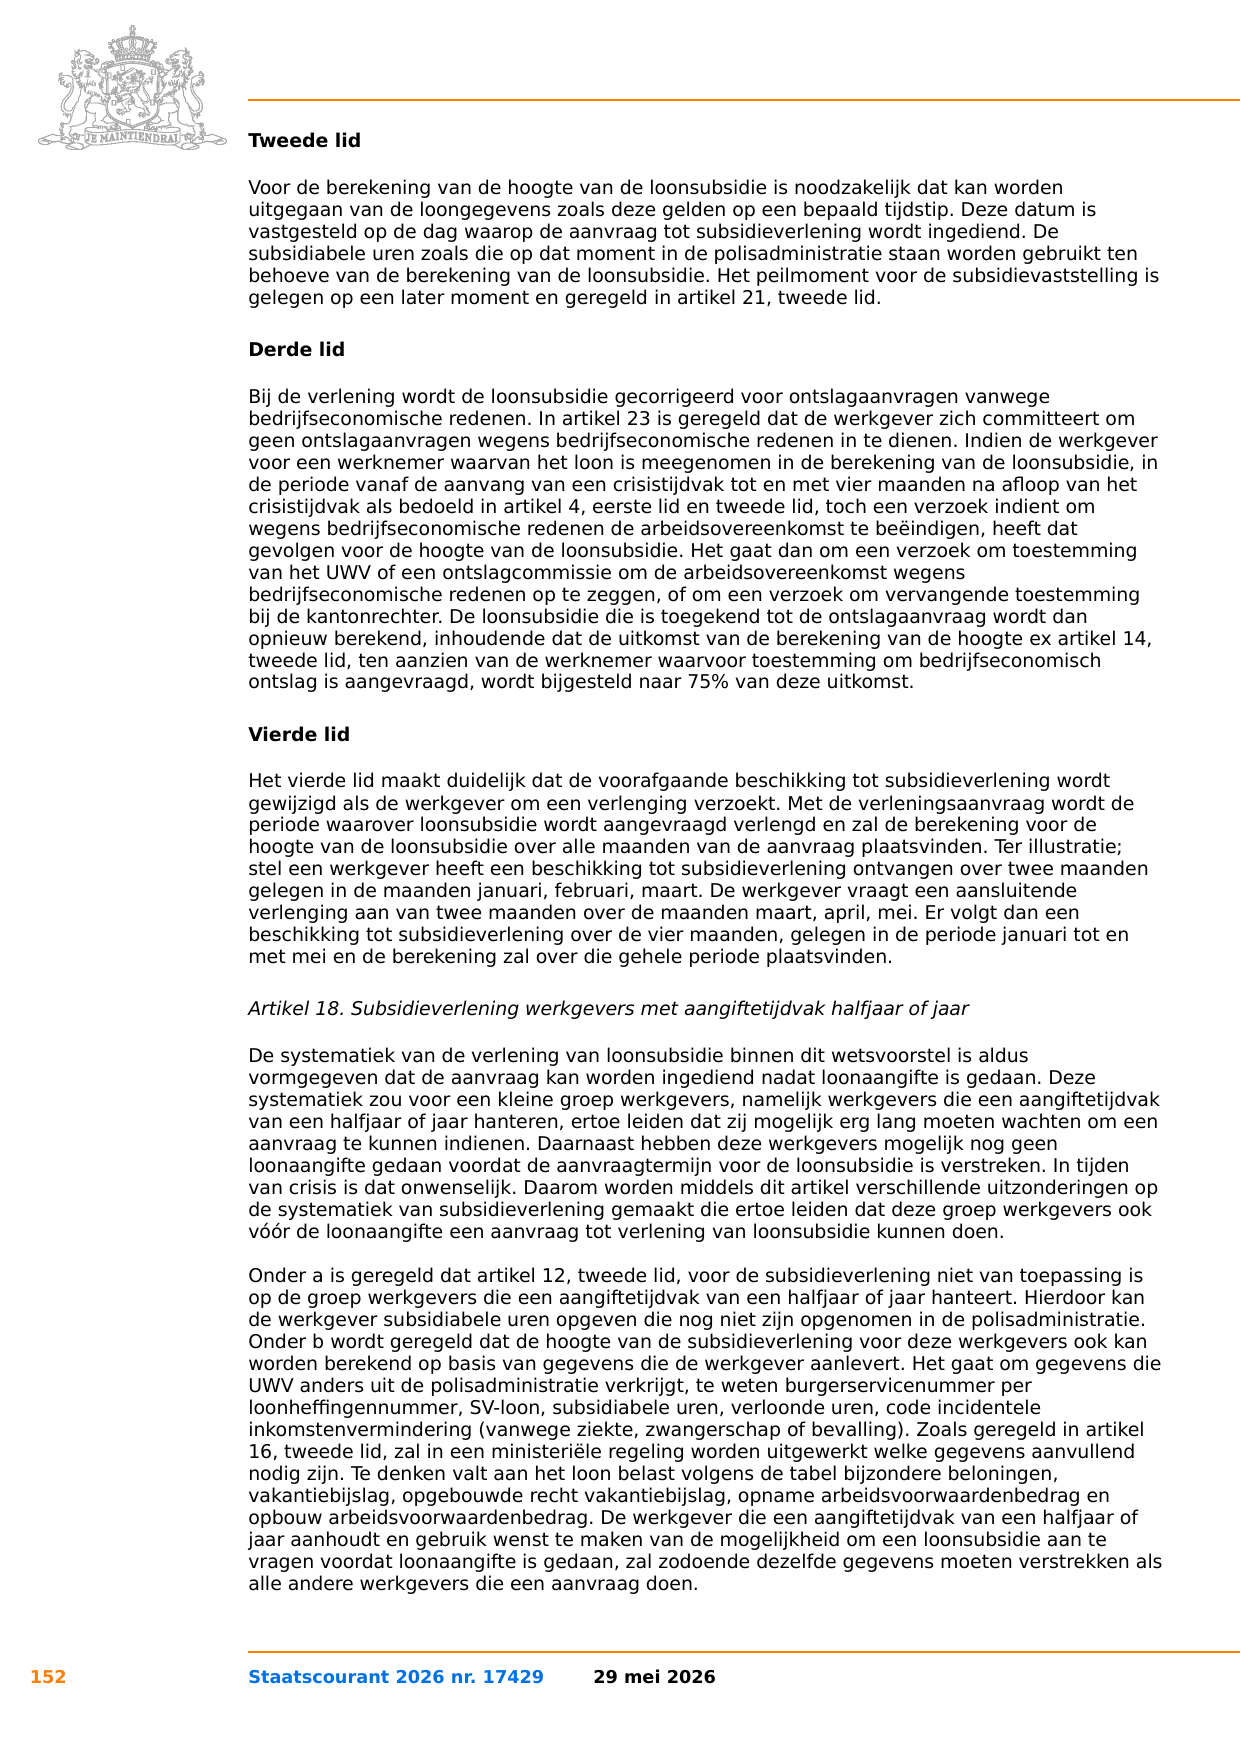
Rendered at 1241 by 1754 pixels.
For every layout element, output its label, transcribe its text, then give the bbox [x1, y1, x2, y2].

subtitle Vierde lid [248, 723, 1163, 745]
text Onder a is geregeld dat artikel 12, tweede lid, voor de subsidieverlening niet van toepassing is op de groep werkgevers die een aangiftetijdvak van een halfjaar of jaar hanteert. Hierdoor kan de werkgever subsidiabele uren opgeven die nog niet zijn opgenomen in de polisadministratie. [248, 1265, 1163, 1331]
text Voor de berekening van de hoogte van de loonsubsidie is noodzakelijk dat kan worden uitgegaan van de loongegevens zoals deze gelden op een bepaald tijdstip. Deze datum is vastgesteld op de dag waarop de aanvraag tot subsidieverlening wordt ingediend. De subsidiabele uren zoals die op dat moment in de polisadministratie staan worden gebruikt ten behoeve van de berekening van de loonsubsidie. Het peilmoment voor de subsidievaststelling is gelegen op een later moment en geregeld in artikel 21, tweede lid. [248, 177, 1163, 309]
subtitle Derde lid [248, 339, 1163, 361]
text De systematiek van de verlening van loonsubsidie binnen dit wetsvoorstel is aldus vormgegeven dat de aanvraag kan worden ingediend nadat loonaangifte is gedaan. Deze systematiek zou voor een kleine groep werkgevers, namelijk werkgevers die een aangiftetijdvak van een halfjaar of jaar hanteren, ertoe leiden dat zij mogelijk erg lang moeten wachten om een aanvraag te kunnen indienen. Daarnaast hebben deze werkgevers mogelijk nog geen loonaangifte gedaan voordat de aanvraagtermijn voor de loonsubsidie is verstreken. In tijden van crisis is dat onwenselijk. Daarom worden middels dit artikel verschillende uitzonderingen op de systematiek van subsidieverlening gemaakt die ertoe leiden dat deze groep werkgevers ook vóór de loonaangifte een aanvraag tot verlening van loonsubsidie kunnen doen. [248, 1045, 1163, 1243]
text Bij de verlening wordt de loonsubsidie gecorrigeerd voor ontslagaanvragen vanwege bedrijfseconomische redenen. In artikel 23 is geregeld dat de werkgever zich committeert om geen ontslagaanvragen wegens bedrijfseconomische redenen in te dienen. Indien de werkgever voor een werknemer waarvan het loon is meegenomen in de berekening van de loonsubsidie, in de periode vanaf de aanvang van een crisistijdvak tot en met vier maanden na afloop van het crisistijdvak als bedoeld in artikel 4, eerste lid en tweede lid, toch een verzoek indient om wegens bedrijfseconomische redenen de arbeidsovereenkomst te beëindigen, heeft dat gevolgen voor de hoogte van de loonsubsidie. Het gaat dan om een verzoek om toestemming van het UWV of een ontslagcommissie om de arbeidsovereenkomst wegens bedrijfseconomische redenen op te zeggen, of om een verzoek om vervangende toestemming bij de kantonrechter. De loonsubsidie die is toegekend tot de ontslagaanvraag wordt dan opnieuw berekend, inhoudende dat de uitkomst van de berekening van de hoogte ex artikel 14, tweede lid, ten aanzien van de werknemer waarvoor toestemming om bedrijfseconomisch ontslag is aangevraagd, wordt bijgesteld naar 75% van deze uitkomst. [248, 386, 1163, 693]
picture [38, 25, 227, 150]
text Onder b wordt geregeld dat de hoogte van de subsidieverlening voor deze werkgevers ook kan worden berekend op basis van gegevens die de werkgever aanlevert. Het gaat om gegevens die UWV anders uit de polisadministratie verkrijgt, te weten burgerservicenummer per loonheffingennummer, SV-loon, subsidiabele uren, verloonde uren, code incidentele inkomstenvermindering (vanwege ziekte, zwangerschap of bevalling). Zoals geregeld in artikel 16, tweede lid, zal in een ministeriële regeling worden uitgewerkt welke gegevens aanvullend nodig zijn. Te denken valt aan het loon belast volgens de tabel bijzondere beloningen, vakantiebijslag, opgebouwde recht vakantiebijslag, opname arbeidsvoorwaardenbedrag en opbouw arbeidsvoorwaardenbedrag. De werkgever die een aangiftetijdvak van een halfjaar of jaar aanhoudt en gebruik wenst te maken van de mogelijkheid om een loonsubsidie aan te vragen voordat loonaangifte is gedaan, zal zodoende dezelfde gegevens moeten verstrekken als alle andere werkgevers die een aanvraag doen. [248, 1331, 1163, 1594]
subtitle Artikel 18. Subsidieverlening werkgevers met aangiftetijdvak halfjaar of jaar [248, 998, 1163, 1020]
subtitle Tweede lid [248, 130, 1163, 152]
text Het vierde lid maakt duidelijk dat de voorafgaande beschikking tot subsidieverlening wordt gewijzigd als de werkgever om een verlenging verzoekt. Met de verleningsaanvraag wordt de periode waarover loonsubsidie wordt aangevraagd verlengd en zal de berekening voor de hoogte van de loonsubsidie over alle maanden van de aanvraag plaatsvinden. Ter illustratie; stel een werkgever heeft een beschikking tot subsidieverlening ontvangen over twee maanden gelegen in de maanden januari, februari, maart. De werkgever vraagt een aansluitende verlenging aan van twee maanden over de maanden maart, april, mei. Er volgt dan een beschikking tot subsidieverlening over de vier maanden, gelegen in de periode januari tot en met mei en de berekening zal over die gehele periode plaatsvinden. [248, 770, 1163, 968]
